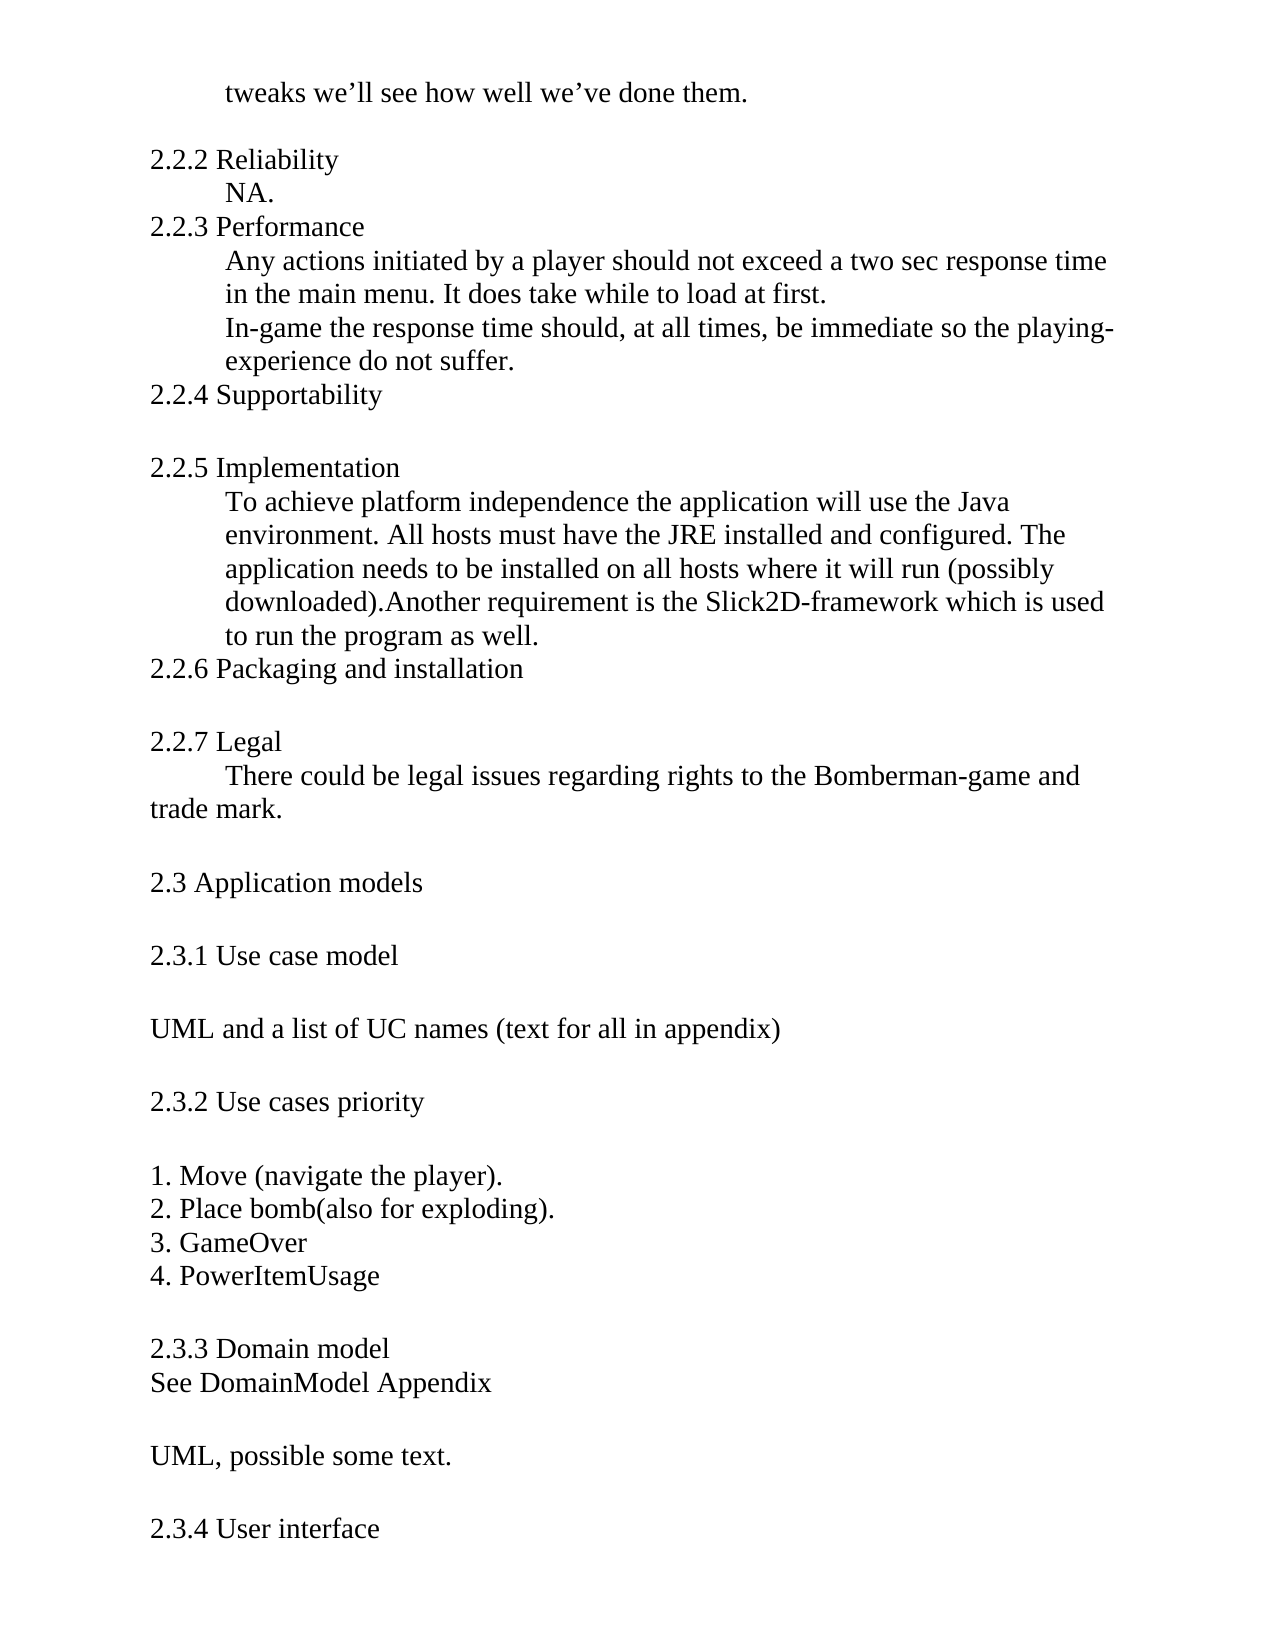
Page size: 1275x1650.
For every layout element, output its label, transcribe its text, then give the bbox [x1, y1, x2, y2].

text There could be legal issues regarding rights to the Bomberman-game and trade mark. 2.3 Application models 2.3.1 Use case model UML and a list of UC names (text for all in appendix) 2.3.2 Use cases priority 1. Move (navigate the player). [150, 758, 1125, 1191]
text tweaks we’ll see how well we’ve done them. [150, 75, 1125, 142]
text To achieve platform independence the application will use the Java environment. All hosts must have the JRE installed and configured. The application needs to be installed on all hosts where it will run (possibly downloaded).Another requirement is the Slick2D-framework which is used to run the program as well. [150, 484, 1125, 651]
text In-game the response time should, at all times, be immediate so the playing-experience do not suffer. [225, 310, 1125, 377]
text Any actions initiated by a player should not exceed a two sec response time in the main menu. It does take while to load at first. [150, 243, 1125, 310]
text 2.2.4 Supportability 2.2.5 Implementation [150, 377, 1125, 484]
text 2.2.2 Reliability NA. 2.2.3 Performance [150, 142, 1125, 243]
text 2.2.6 Packaging and installation 2.2.7 Legal [150, 651, 1125, 758]
text 2. Place bomb(also for exploding). 3. GameOver 4. PowerItemUsage 2.3.3 Domain model See DomainModel Appendix UML, possible some text. 2.3.4 User interface [150, 1191, 1125, 1545]
